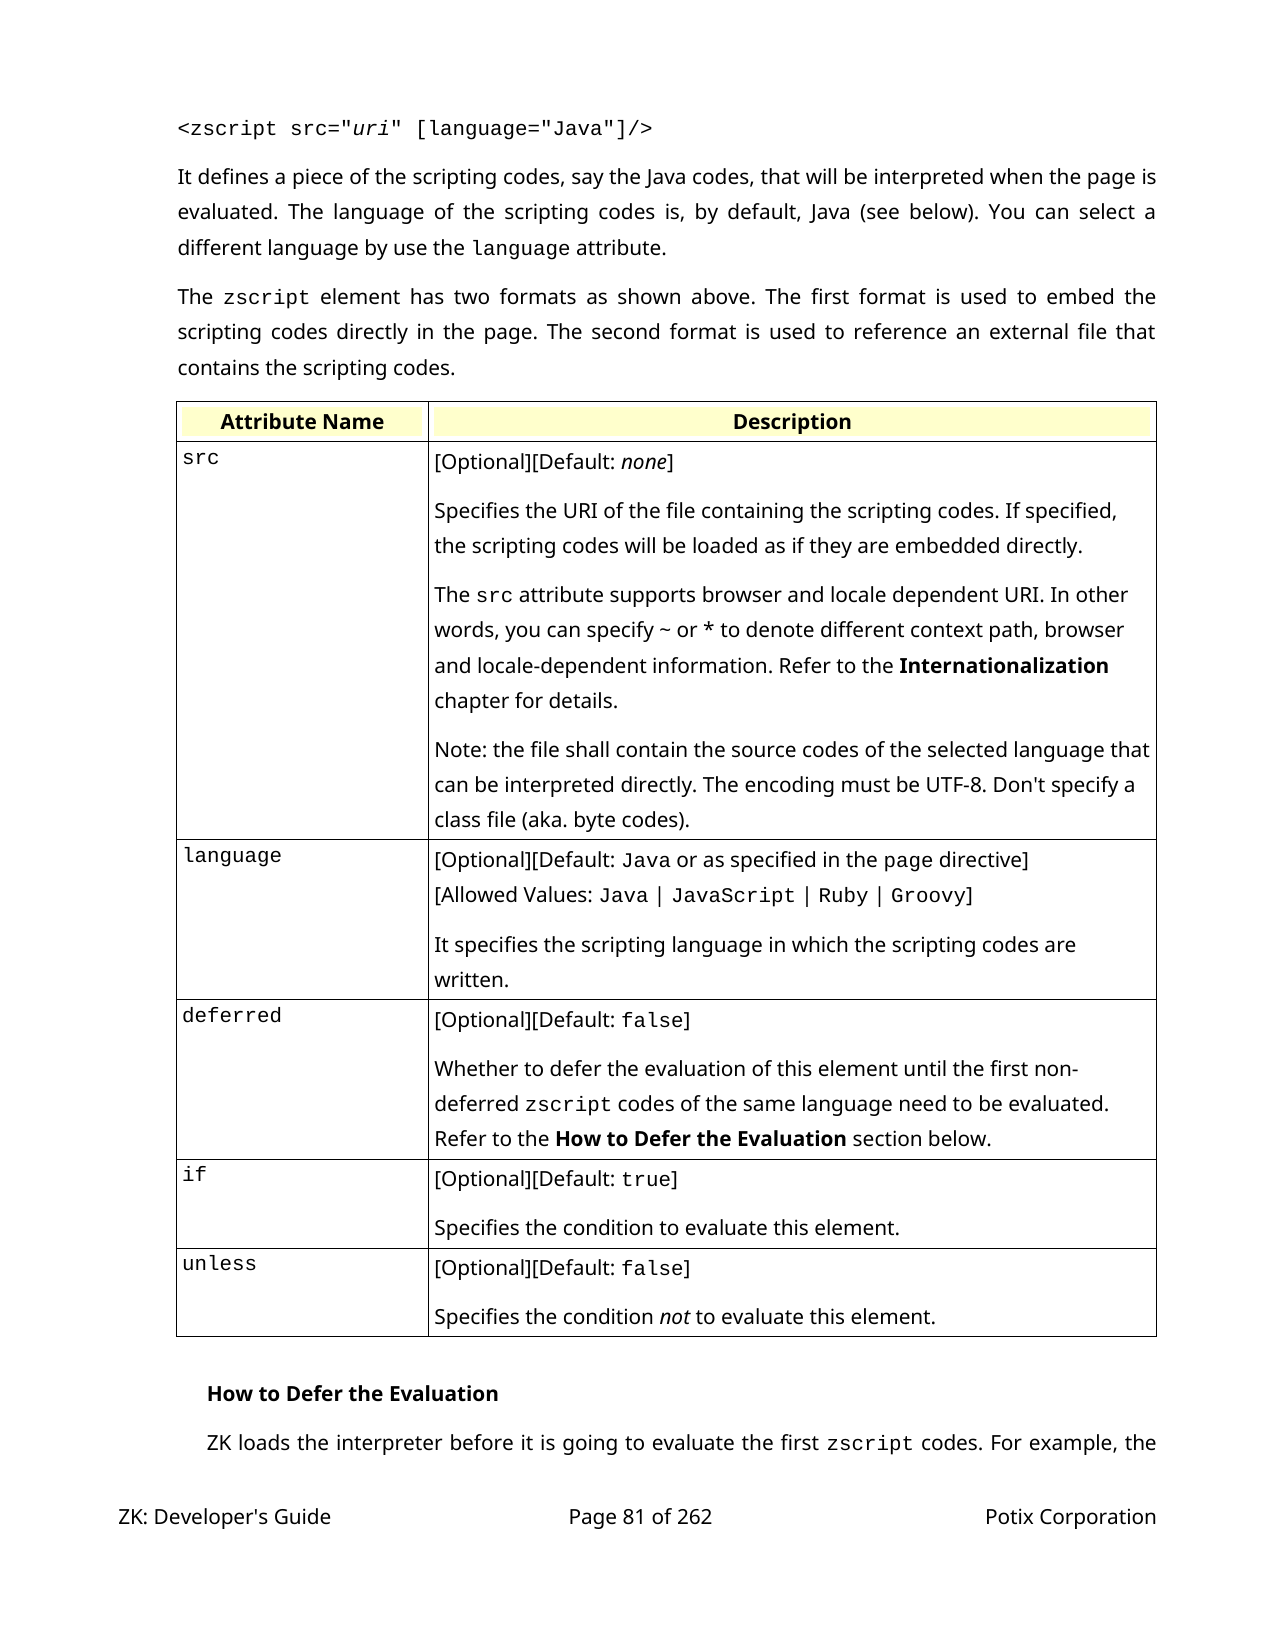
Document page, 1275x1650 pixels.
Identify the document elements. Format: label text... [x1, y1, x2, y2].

text ZK loads the interpreter before it is going to evaluate the first zscript codes. For example, the [207, 1428, 1157, 1456]
table_cell language [177, 840, 428, 999]
table_cell if [177, 1160, 428, 1248]
table_cell unless [177, 1249, 428, 1336]
text It defines a piece of the scripting codes, say the Java codes, that will be interpreted when the page is evaluated. The language of the scripting codes is, by default, Java (see below). You can select a different language by use the language attribute. [177, 162, 1157, 261]
table_cell [Optional][Default: none] Specifies the URI of the file containing the scripting codes. If specified, the scripting codes will be loaded as if they are embedded directly. The src attribute supports browser and locale dependent URI. In other words, you can specify ~ or * to denote different context path, browser and locale-dependent information. Refer to the Internationalization chapter for details. Note: the file shall contain the source codes of the selected language that can be interpreted directly. The encoding must be UTF-8. Don't specify a class file (aka. byte codes). [429, 442, 1156, 839]
table_cell [Optional][Default: true] Specifies the condition to evaluate this element. [429, 1160, 1156, 1248]
table_cell [Optional][Default: false] Specifies the condition not to evaluate this element. [429, 1249, 1156, 1336]
table_header Attribute Name [177, 402, 428, 441]
table_cell src [177, 442, 428, 839]
table_cell [Optional][Default: Java or as specified in the page directive] [Allowed Values: Java | JavaScript | Ruby | Groovy] It specifies the scripting language in which the scripting codes are written. [429, 840, 1156, 999]
table_cell deferred [177, 1000, 428, 1159]
subtitle How to Defer the Evaluation [207, 1379, 1157, 1407]
table_header Description [429, 402, 1156, 441]
table_cell [Optional][Default: false] Whether to defer the evaluation of this element until the first non-deferred zscript codes of the same language need to be evaluated. Refer to the How to Defer the Evaluation section below. [429, 1000, 1156, 1159]
text The zscript element has two formats as shown above. The first format is used to embed the scripting codes directly in the page. The second format is used to reference an external file that contains the scripting codes. [177, 282, 1157, 381]
text <zscript src="uri" [language="Java"]/> [177, 118, 1157, 142]
